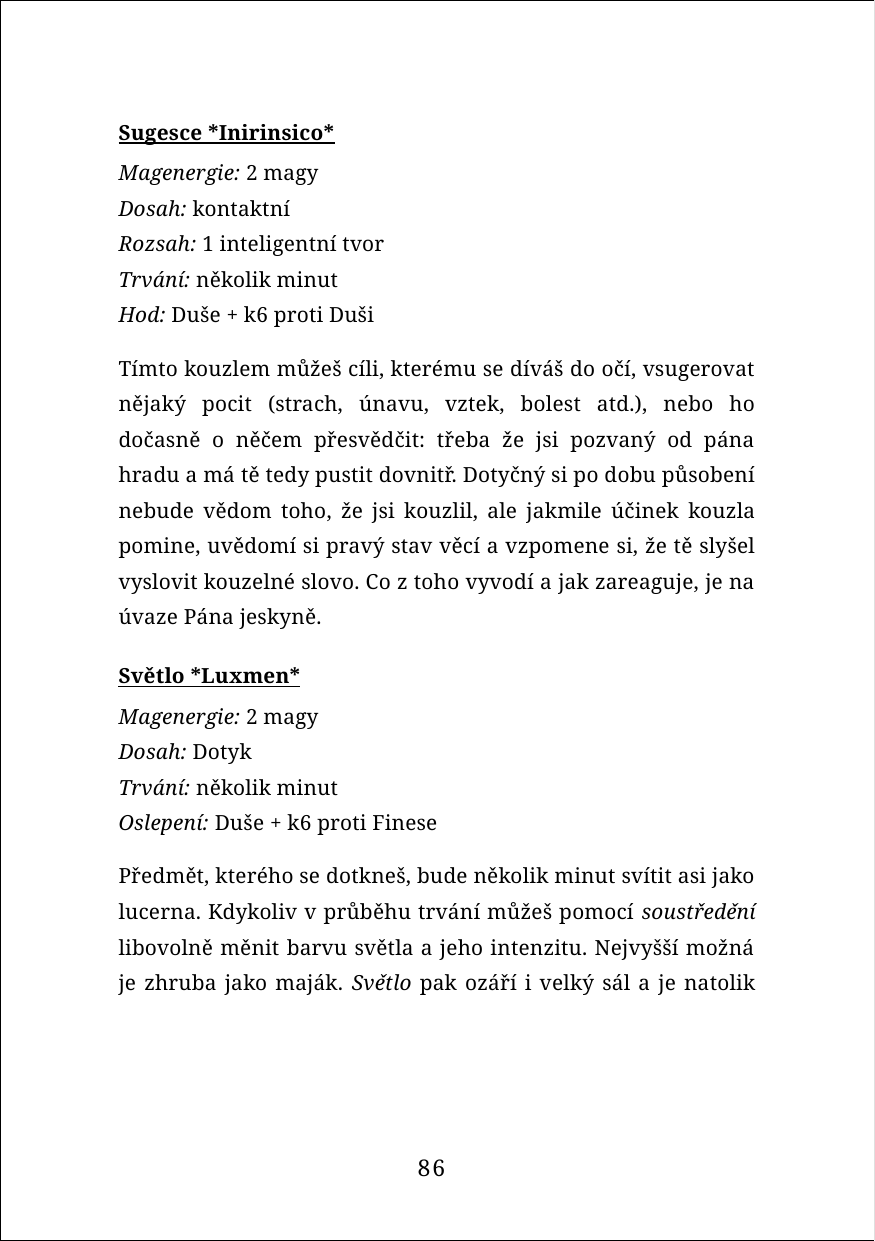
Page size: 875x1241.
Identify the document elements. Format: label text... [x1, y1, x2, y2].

subtitle Sugesce *Inirinsico* [118, 118, 756, 147]
text Tímto kouzlem můžeš cíli, kterému se díváš do očí, vsugerovat nějaký pocit (strach, únavu, vztek, bolest atd.), nebo ho dočasně o něčem přesvědčit: třeba že jsi pozvaný od pána hradu a má tě tedy pustit dovnitř. Dotyčný si po dobu působení nebude vědom toho, že jsi kouzlil, ale jakmile účinek kouzla pomine, uvědomí si pravý stav věcí a vzpomene si, že tě slyšel vyslovit kouzelné slovo. Co z toho vyvodí a jak zareaguje, je na úvaze Pána jeskyně. [118, 354, 756, 631]
text Magenergie: 2 magy Dosah: Dotyk Trvání: několik minut Oslepení: Duše + k6 proti Finese [118, 702, 756, 837]
subtitle Světlo *Luxmen* [118, 662, 756, 690]
text Magenergie: 2 magy Dosah: kontaktní Rozsah: 1 inteligentní tvor Trvání: několik minut Hod: Duše + k6 proti Duši [118, 158, 756, 329]
text Předmět, kterého se dotkneš, bude několik minut svítit asi jako lucerna. Kdykoliv v průběhu trvání můžeš pomocí soustředění libovolně měnit barvu světla a jeho intenzitu. Nejvyšší možná je zhruba jako maják. Světlo pak ozáří i velký sál a je natolik [118, 862, 756, 997]
